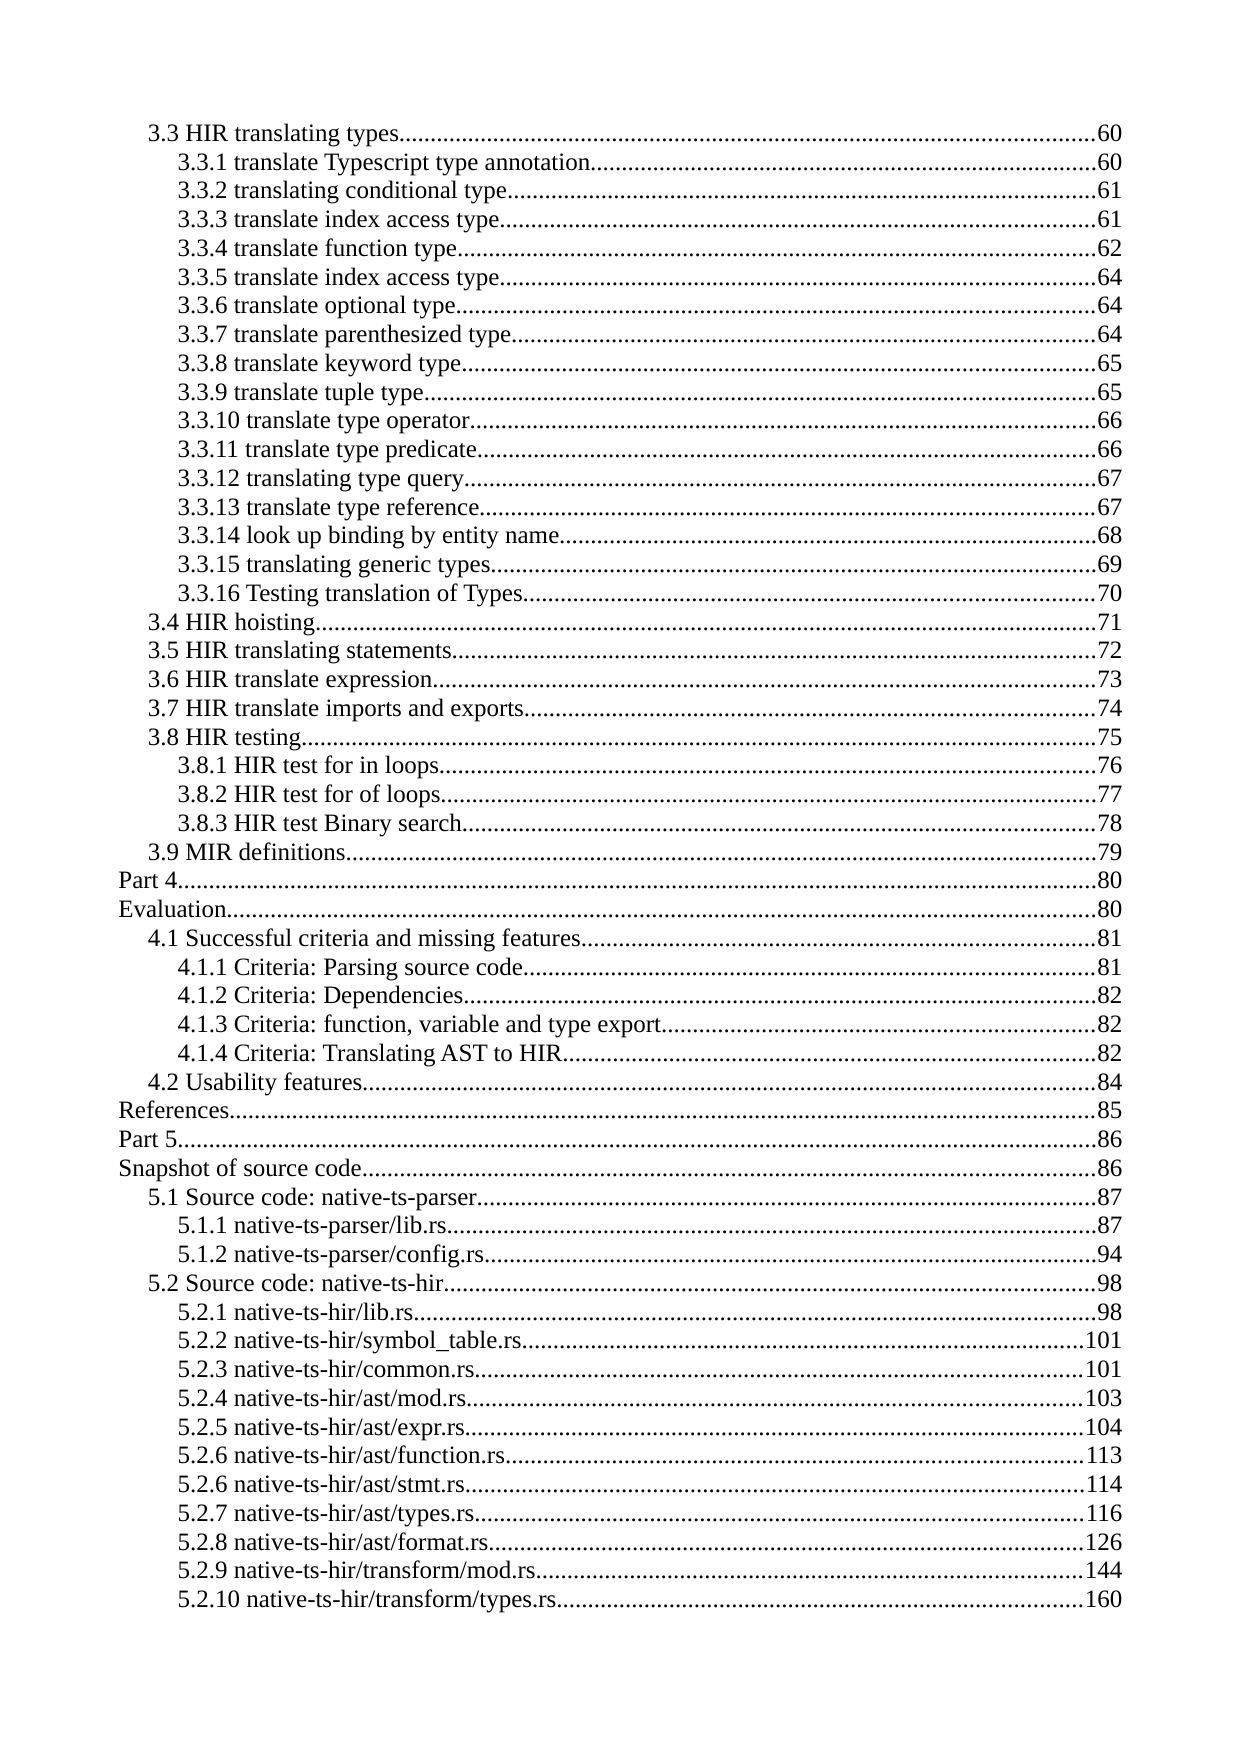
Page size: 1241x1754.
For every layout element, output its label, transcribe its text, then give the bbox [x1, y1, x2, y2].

text 3.3 HIR translating types 60 [148, 118, 1122, 147]
text 5.2 Source code: native-ts-hir 98 [148, 1268, 1122, 1297]
text 3.5 HIR translating statements 72 [148, 636, 1122, 664]
text 4.1.2 Criteria: Dependencies 82 [177, 981, 1122, 1009]
text 3.9 MIR definitions 79 [148, 837, 1122, 866]
text Part 5 86 [118, 1124, 1122, 1153]
text 5.2.4 native-ts-hir/ast/mod.rs 103 [177, 1383, 1122, 1412]
text 3.3.14 look up binding by entity name 68 [177, 521, 1122, 549]
text 3.7 HIR translate imports and exports 74 [148, 693, 1122, 722]
text 3.8 HIR testing 75 [148, 722, 1122, 751]
text 5.2.9 native-ts-hir/transform/mod.rs 144 [177, 1556, 1122, 1584]
text 4.1 Successful criteria and missing features 81 [148, 923, 1122, 952]
text 5.2.3 native-ts-hir/common.rs 101 [177, 1354, 1122, 1383]
text 3.3.3 translate index access type 61 [177, 204, 1122, 233]
text 3.3.8 translate keyword type 65 [177, 348, 1122, 377]
text 4.1.4 Criteria: Translating AST to HIR 82 [177, 1038, 1122, 1067]
text 3.3.11 translate type predicate 66 [177, 434, 1122, 463]
text 3.8.1 HIR test for in loops 76 [177, 751, 1122, 779]
text Snapshot of source code 86 [118, 1153, 1122, 1182]
text 3.8.3 HIR test Binary search 78 [177, 808, 1122, 837]
text 3.3.16 Testing translation of Types 70 [177, 578, 1122, 607]
text 5.2.6 native-ts-hir/ast/stmt.rs 114 [177, 1469, 1122, 1498]
text Part 4 80 [118, 866, 1122, 894]
text 5.2.5 native-ts-hir/ast/expr.rs 104 [177, 1412, 1122, 1441]
text 3.3.7 translate parenthesized type 64 [177, 319, 1122, 348]
text 3.4 HIR hoisting 71 [148, 607, 1122, 636]
text 3.3.13 translate type reference 67 [177, 492, 1122, 521]
text 3.3.15 translating generic types 69 [177, 549, 1122, 578]
text 3.3.4 translate function type 62 [177, 233, 1122, 262]
text 3.3.2 translating conditional type 61 [177, 176, 1122, 204]
text 3.8.2 HIR test for of loops 77 [177, 779, 1122, 808]
text 5.1.2 native-ts-parser/config.rs 94 [177, 1239, 1122, 1268]
text 3.3.5 translate index access type 64 [177, 262, 1122, 291]
text 3.3.10 translate type operator 66 [177, 406, 1122, 434]
text 5.2.10 native-ts-hir/transform/types.rs 160 [177, 1584, 1122, 1613]
text References 85 [118, 1096, 1122, 1124]
text 5.2.2 native-ts-hir/symbol_table.rs 101 [177, 1326, 1122, 1354]
text 4.2 Usability features 84 [148, 1067, 1122, 1096]
text 4.1.1 Criteria: Parsing source code 81 [177, 952, 1122, 981]
text 3.3.6 translate optional type 64 [177, 291, 1122, 319]
text 5.2.8 native-ts-hir/ast/format.rs 126 [177, 1527, 1122, 1556]
text 3.3.1 translate Typescript type annotation 60 [177, 147, 1122, 176]
text 5.2.1 native-ts-hir/lib.rs 98 [177, 1297, 1122, 1326]
text 5.1 Source code: native-ts-parser 87 [148, 1182, 1122, 1211]
text 3.3.9 translate tuple type 65 [177, 377, 1122, 406]
text 5.2.7 native-ts-hir/ast/types.rs 116 [177, 1498, 1122, 1527]
text Evaluation 80 [118, 894, 1122, 923]
text 3.3.12 translating type query 67 [177, 463, 1122, 492]
text 3.6 HIR translate expression 73 [148, 664, 1122, 693]
text 5.1.1 native-ts-parser/lib.rs 87 [177, 1211, 1122, 1239]
text 5.2.6 native-ts-hir/ast/function.rs 113 [177, 1441, 1122, 1469]
text 4.1.3 Criteria: function, variable and type export 82 [177, 1009, 1122, 1038]
